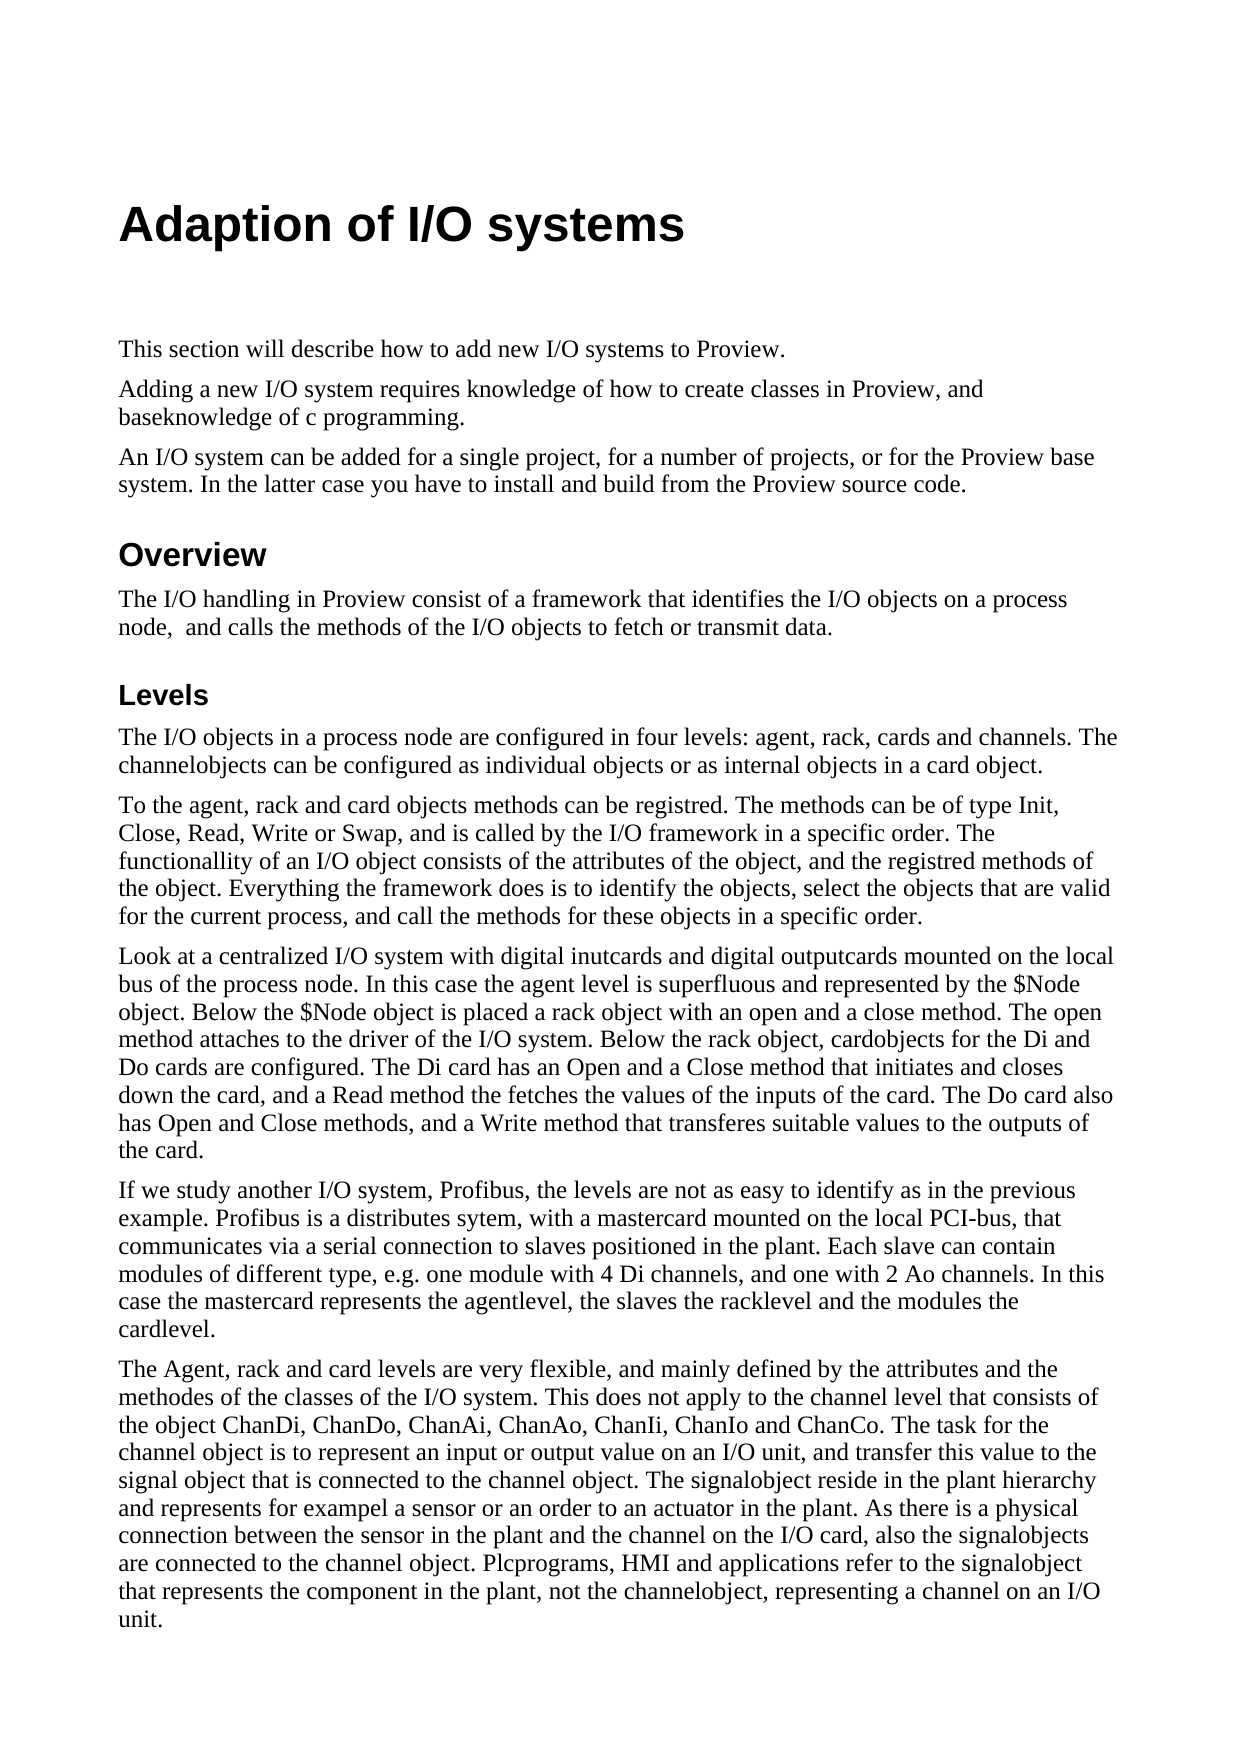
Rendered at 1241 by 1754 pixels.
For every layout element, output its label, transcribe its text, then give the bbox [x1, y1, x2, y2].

text The I/O handling in Proview consist of a framework that identifies the I/O objects on a process node, and calls the methods of the I/O objects to fetch or transmit data. [118, 586, 1122, 641]
text Adding a new I/O system requires knowledge of how to create classes in Proview, and baseknowledge of c programming. [118, 375, 1122, 430]
text Look at a centralized I/O system with digital inutcards and digital outputcards mounted on the local bus of the process node. In this case the agent level is superfluous and represented by the $Node object. Below the $Node object is placed a rack object with an open and a close method. The open method attaches to the driver of the I/O system. Below the rack object, cardobjects for the Di and Do cards are configured. The Di card has an Open and a Close method that initiates and closes down the card, and a Read method the fetches the values of the inputs of the card. The Do card also has Open and Close methods, and a Write method that transferes suitable values to the outputs of the card. [118, 942, 1122, 1164]
subtitle Adaption of I/O systems [118, 196, 1122, 251]
text An I/O system can be added for a single project, for a number of projects, or for the Proview base system. In the latter case you have to install and build from the Proview source code. [118, 443, 1122, 498]
text If we study another I/O system, Profibus, the levels are not as easy to identify as in the previous example. Profibus is a distributes sytem, with a mastercard mounted on the local PCI-bus, that communicates via a serial connection to slaves positioned in the plant. Each slave can contain modules of different type, e.g. one module with 4 Di channels, and one with 2 Ao channels. In this case the mastercard represents the agentlevel, the slaves the racklevel and the modules the cardlevel. [118, 1177, 1122, 1343]
text To the agent, rack and card objects methods can be registred. The methods can be of type Init, Close, Read, Write or Swap, and is called by the I/O framework in a specific order. The functionallity of an I/O object consists of the attributes of the object, and the registred methods of the object. Everything the framework does is to identify the objects, select the objects that are valid for the current process, and call the methods for these objects in a specific order. [118, 791, 1122, 930]
subtitle Overview [118, 536, 1122, 573]
subtitle Levels [118, 678, 1122, 711]
text The Agent, rack and card levels are very flexible, and mainly defined by the attributes and the methodes of the classes of the I/O system. This does not apply to the channel level that consists of the object ChanDi, ChanDo, ChanAi, ChanAo, ChanIi, ChanIo and ChanCo. The task for the channel object is to represent an input or output value on an I/O unit, and transfer this value to the signal object that is connected to the channel object. The signalobject reside in the plant hierarchy and represents for exampel a sensor or an order to an actuator in the plant. As there is a physical connection between the sensor in the plant and the channel on the I/O card, also the signalobjects are connected to the channel object. Plcprograms, HMI and applications refer to the signalobject that represents the component in the plant, not the channelobject, representing a channel on an I/O unit. [118, 1355, 1122, 1632]
text This section will describe how to add new I/O systems to Proview. [118, 335, 1122, 362]
text The I/O objects in a process node are configured in four levels: agent, rack, cards and channels. The channelobjects can be configured as individual objects or as internal objects in a card object. [118, 723, 1122, 779]
